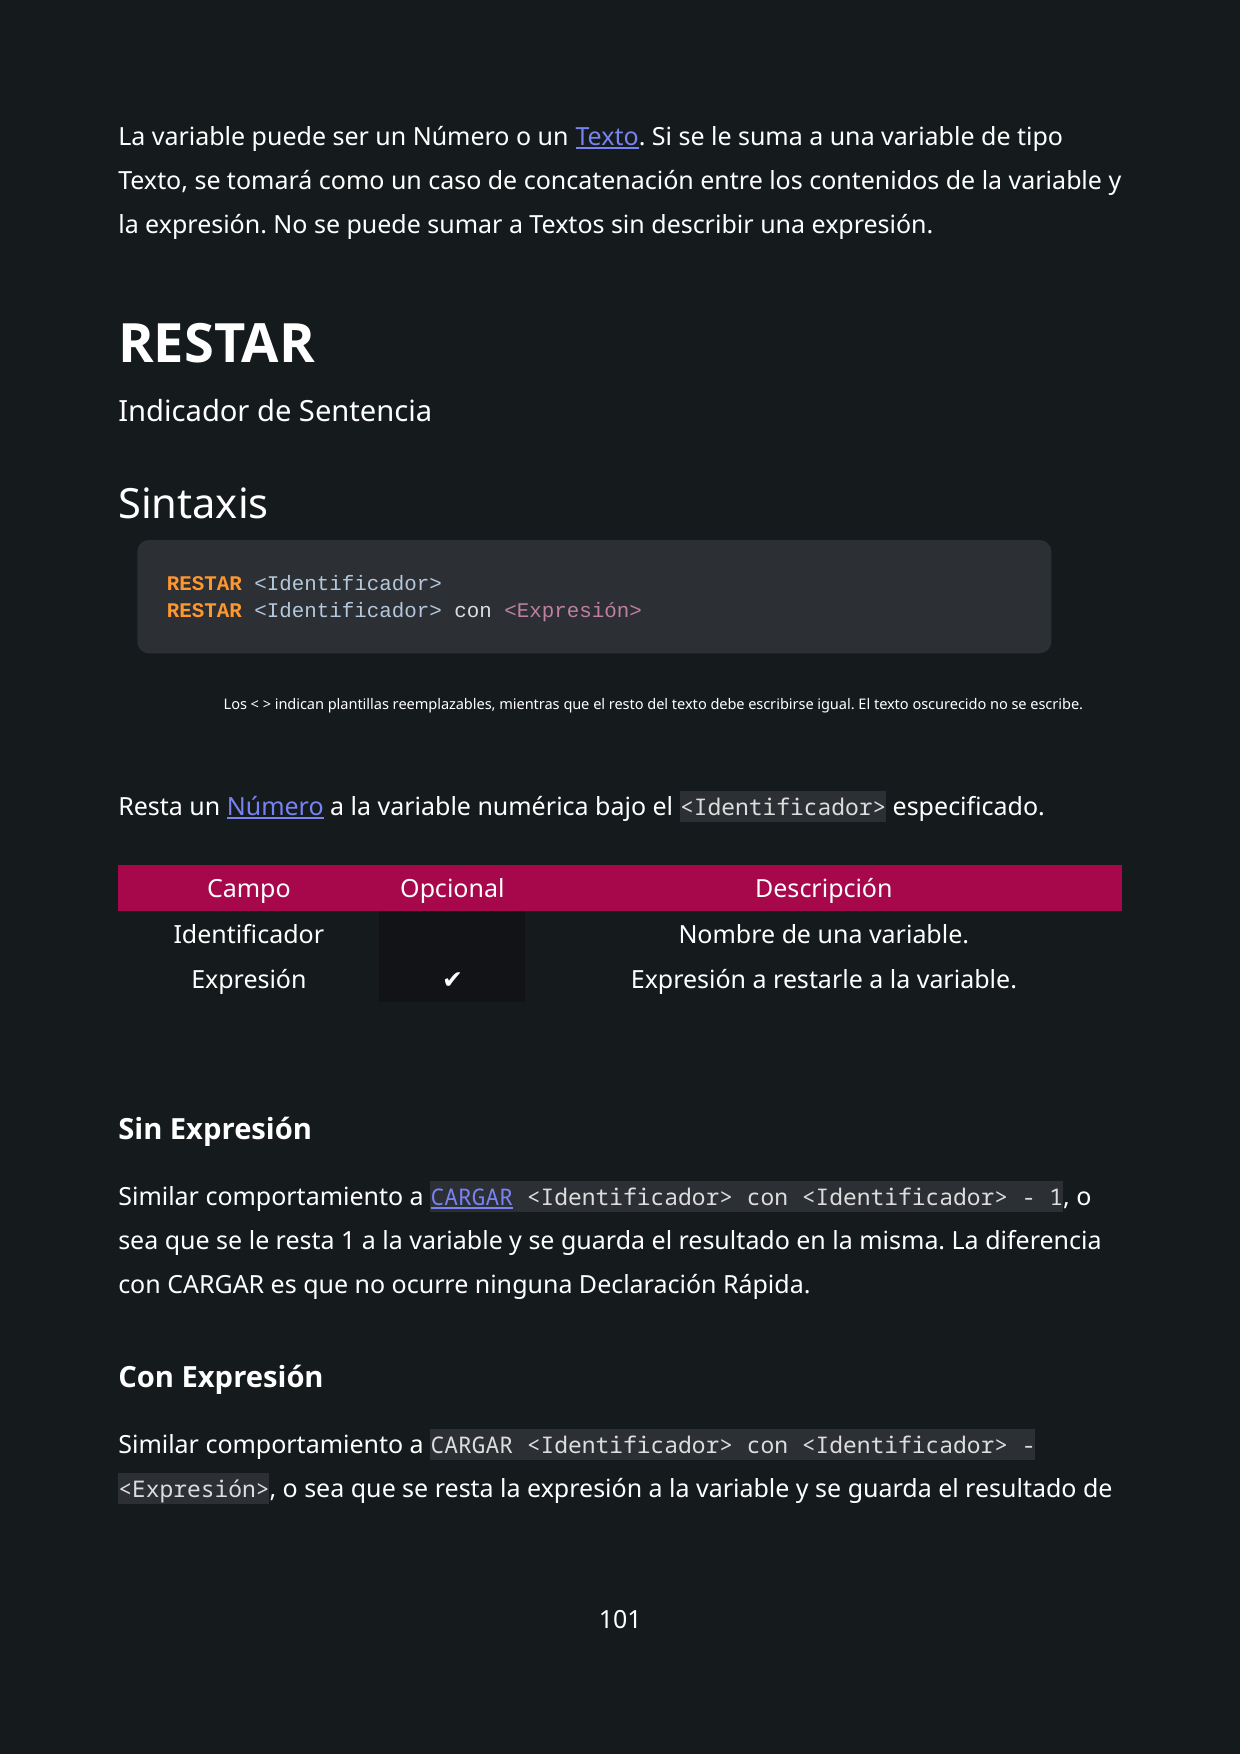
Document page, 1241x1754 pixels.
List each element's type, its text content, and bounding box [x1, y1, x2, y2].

table_header Campo [118, 865, 379, 911]
subtitle Indicador de Sentencia [118, 390, 1122, 430]
subtitle RESTAR [118, 304, 1122, 378]
subtitle Con Expresión [118, 1356, 1122, 1396]
table_cell Expresión a restarle a la variable. [525, 956, 1122, 1002]
text Similar comportamiento a CARGAR <Identificador> con <Identificador> - 1, o sea que se le resta 1 a la variable y se guarda el resultado en la misma. La diferencia con CARGAR es que no ocurre ninguna Declaración Rápida. [118, 1179, 1122, 1301]
text Los < > indican plantillas reemplazables, mientras que el resto del texto debe escribirse igual. El texto oscurecido no se escribe. [118, 561, 1122, 728]
table_header Descripción [525, 865, 1122, 911]
table_header Opcional [379, 865, 525, 911]
text La variable puede ser un Número o un Texto. Si se le suma a una variable de tipo Texto, se tomará como un caso de concatenación entre los contenidos de la variable y la expresión. No se puede sumar a Textos sin describir una expresión. [118, 118, 1122, 241]
subtitle Sin Expresión [118, 1109, 1122, 1148]
subtitle Sintaxis [118, 474, 1122, 531]
table_cell Nombre de una variable. [525, 911, 1122, 956]
table_cell [379, 911, 525, 956]
table_cell Expresión [118, 956, 379, 1002]
text Resta un Número a la variable numérica bajo el <Identificador> especificado. [118, 788, 1122, 822]
table_cell ✔ [379, 956, 525, 1002]
table_cell Identificador [118, 911, 379, 956]
text Similar comportamiento a CARGAR <Identificador> con <Identificador> - <Expresión>, o sea que se resta la expresión a la variable y se guarda el resultado de [118, 1426, 1122, 1505]
